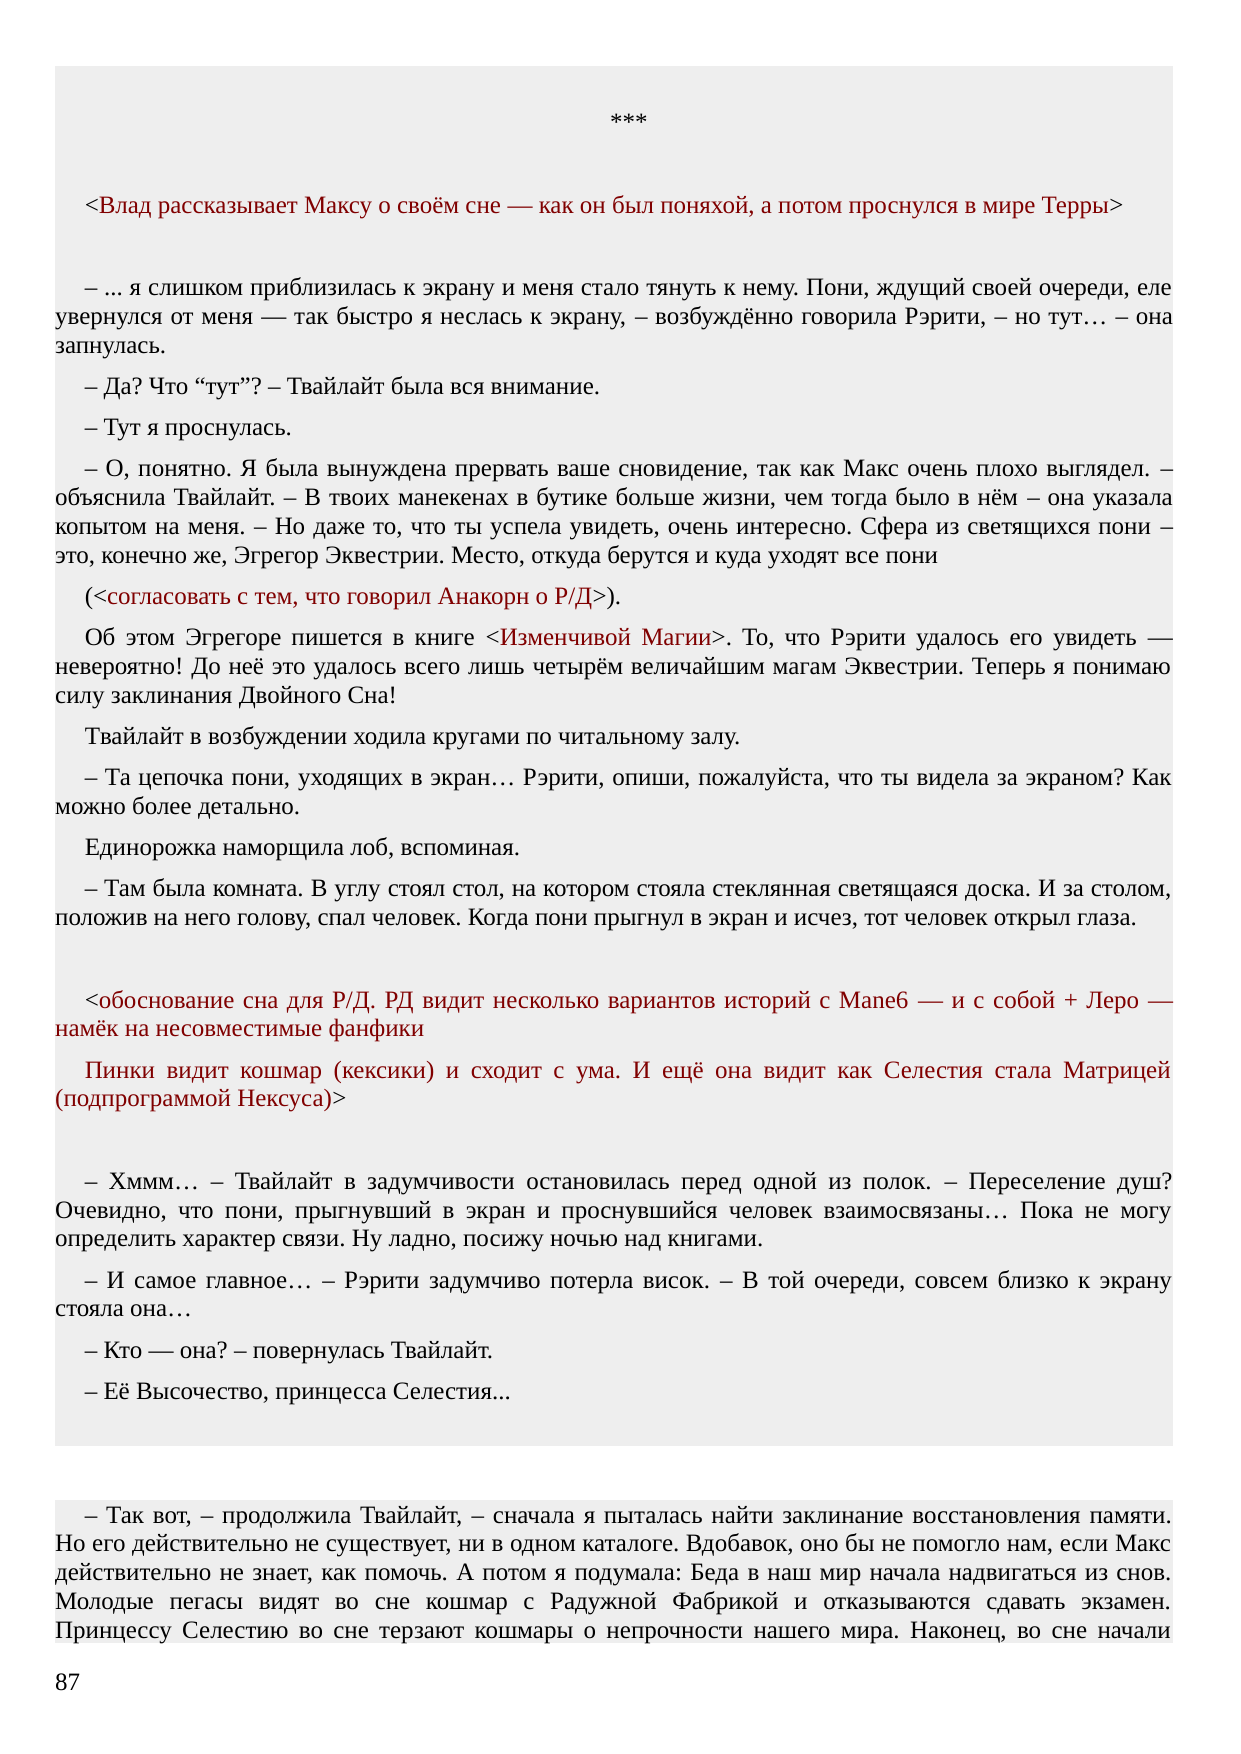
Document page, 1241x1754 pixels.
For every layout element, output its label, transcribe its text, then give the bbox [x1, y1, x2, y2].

text *** [55, 107, 1173, 136]
text – Кто — она? – повернулась Твайлайт. [55, 1335, 1173, 1363]
text – Да? Что “тут”? – Твайлайт была вся внимание. [55, 371, 1173, 400]
text Об этом Эгрегоре пишется в книге <Изменчивой Магии>. То, что Рэрити удалось его увидеть — невероятно! До неё это удалось всего лишь четырём величайшим магам Эквестрии. Теперь я понимаю силу заклинания Двойного Сна! [55, 622, 1173, 708]
text – Там была комната. В углу стоял стол, на котором стояла стеклянная светящаяся доска. И за столом, положив на него голову, спал человек. Когда пони прыгнул в экран и исчез, тот человек открыл глаза. [55, 873, 1173, 931]
text Единорожка наморщила лоб, вспоминая. [55, 832, 1173, 861]
text – Хммм… – Твайлайт в задумчивости остановилась перед одной из полок. – Переселение душ? Очевидно, что пони, прыгнувший в экран и проснувшийся человек взаимосвязаны… Пока не могу определить характер связи. Ну ладно, посижу ночью над книгами. [55, 1166, 1173, 1252]
text (<согласовать с тем, что говорил Анакорн о Р/Д>). [55, 581, 1173, 610]
text – ... я слишком приблизилась к экрану и меня стало тянуть к нему. Пони, ждущий своей очереди, еле увернулся от меня — так быстро я неслась к экрану, – возбуждённо говорила Рэрити, – но тут… – она запнулась. [55, 272, 1173, 358]
text – Так вот, – продолжила Твайлайт, – сначала я пыталась найти заклинание восстановления памяти. Но его действительно не существует, ни в одном каталоге. Вдобавок, оно бы не помогло нам, если Макс действительно не знает, как помочь. А потом я подумала: Беда в наш мир начала надвигаться из снов. Молодые пегасы видят во сне кошмар с Радужной Фабрикой и отказываются сдавать экзамен. Принцессу Селестию во сне терзают кошмары о непрочности нашего мира. Наконец, во сне начали [55, 1500, 1173, 1643]
text – Та цепочка пони, уходящих в экран… Рэрити, опиши, пожалуйста, что ты видела за экраном? Как можно более детально. [55, 762, 1173, 820]
text <Влад рассказывает Максу о своём сне — как он был поняхой, а потом проснулся в мире Терры> [55, 190, 1173, 218]
text – Её Высочество, принцесса Селестия... [55, 1376, 1173, 1405]
text Твайлайт в возбуждении ходила кругами по читальному залу. [55, 721, 1173, 750]
text – И самое главное… – Рэрити задумчиво потерла висок. – В той очереди, совсем близко к экрану стояла она… [55, 1265, 1173, 1322]
text <обоснование сна для Р/Д. РД видит несколько вариантов историй с Mane6 — и с собой + Леро — намёк на несовместимые фанфики [55, 985, 1173, 1042]
text – Тут я проснулась. [55, 412, 1173, 441]
text – О, понятно. Я была вынуждена прервать ваше сновидение, так как Макс очень плохо выглядел. – объяснила Твайлайт. – В твоих манекенах в бутике больше жизни, чем тогда было в нём – она указала копытом на меня. – Но даже то, что ты успела увидеть, очень интересно. Сфера из светящихся пони – это, конечно же, Эгрегор Эквестрии. Место, откуда берутся и куда уходят все пони [55, 453, 1173, 568]
text Пинки видит кошмар (кексики) и сходит с ума. И ещё она видит как Селестия стала Матрицей (подпрограммой Нексуса)> [55, 1055, 1173, 1112]
